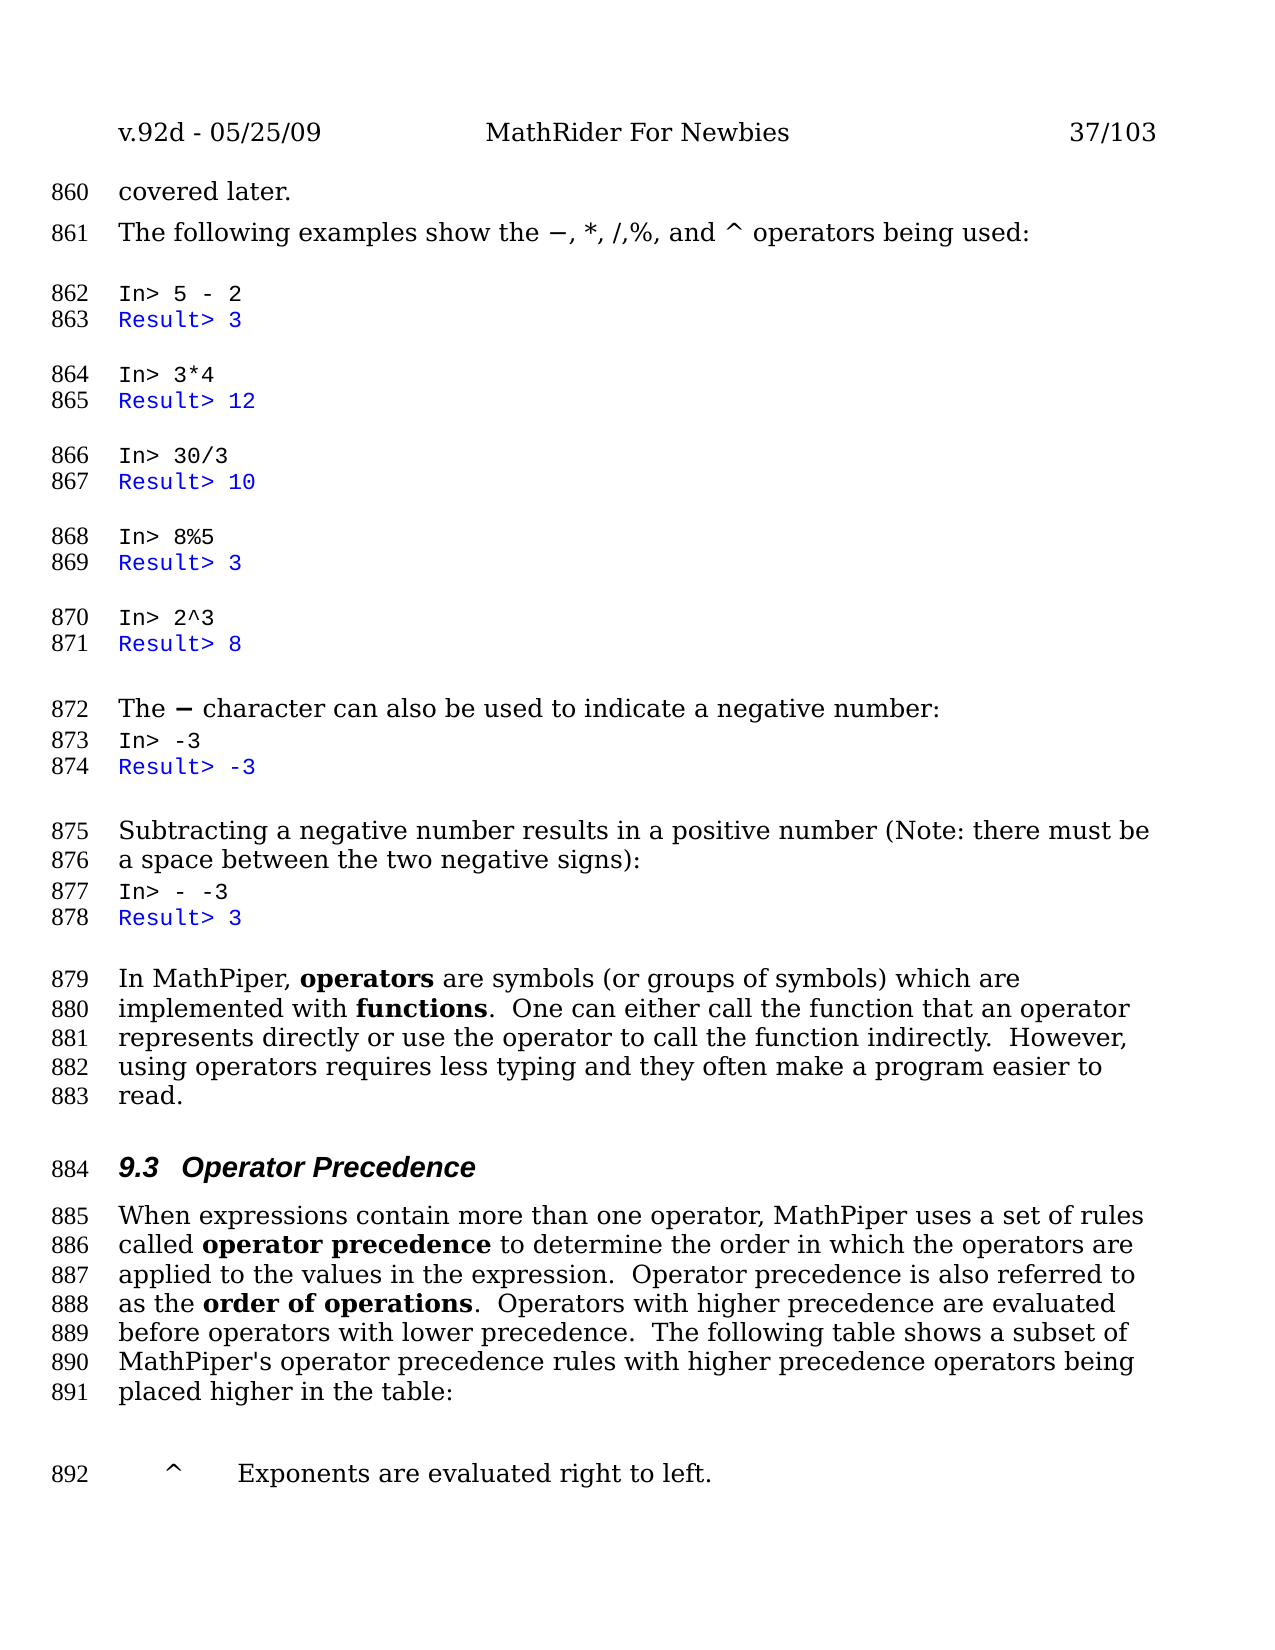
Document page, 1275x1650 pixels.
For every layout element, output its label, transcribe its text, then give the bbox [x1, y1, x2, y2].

text Result> 3 [118, 551, 1157, 577]
text Result> 3 [118, 308, 1157, 334]
text In> -3 [118, 729, 1157, 755]
text Result> 12 [118, 389, 1157, 415]
text Result> -3 [118, 755, 1157, 781]
text In> 30/3 [118, 444, 1157, 470]
text In MathPiper, operators are symbols (or groups of symbols) which are implemented with functions. One can either call the function that an operator represents directly or use the operator to call the function indirectly. However, using operators requires less typing and they often make a program easier to read. [118, 964, 1157, 1111]
text In> - -3 [118, 881, 1157, 906]
text When expressions contain more than one operator, MathPiper uses a set of rules called operator precedence to determine the order in which the operators are applied to the values in the expression. Operator precedence is also referred to as the order of operations. Operators with higher precedence are evaluated before operators with lower precedence. The following table shows a subset of MathPiper's operator precedence rules with higher precedence operators being placed higher in the table: [118, 1201, 1157, 1406]
text In> 8%5 [118, 526, 1157, 551]
text ^ Exponents are evaluated right to left. [163, 1459, 1157, 1488]
text Result> 10 [118, 470, 1157, 496]
subtitle Operator Precedence [118, 1150, 1157, 1183]
text In> 5 - 2 [118, 282, 1157, 308]
text The following examples show the −, *, /,%, and ^ operators being used: [118, 218, 1157, 247]
text The − character can also be used to indicate a negative number: [118, 694, 1157, 723]
text covered later. [118, 177, 1157, 206]
text In> 2^3 [118, 607, 1157, 632]
text Subtracting a negative number results in a positive number (Note: there must be a space between the two negative signs): [118, 816, 1157, 874]
text Result> 3 [118, 906, 1157, 932]
text In> 3*4 [118, 363, 1157, 389]
text Result> 8 [118, 632, 1157, 658]
